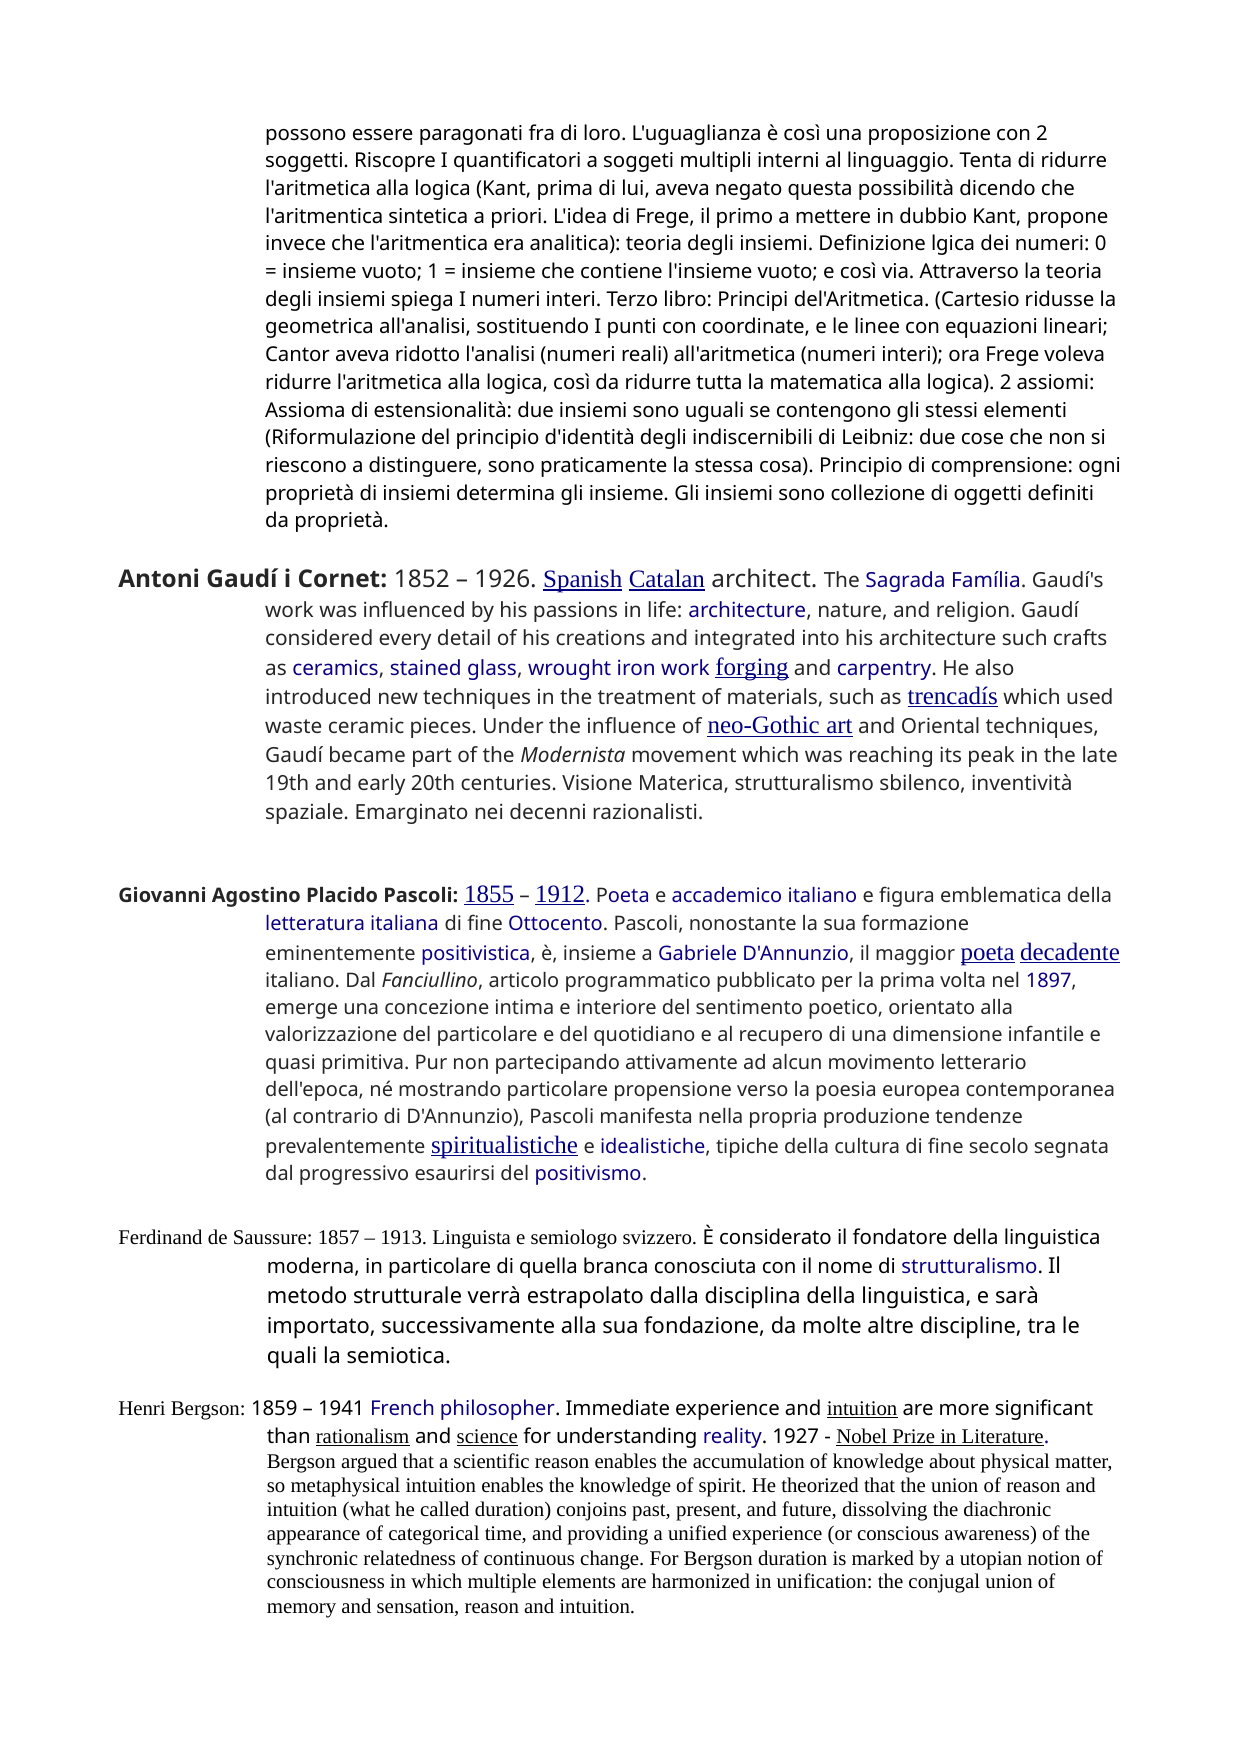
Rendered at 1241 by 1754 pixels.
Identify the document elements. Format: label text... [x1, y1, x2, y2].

text Ferdinand de Saussure: 1857 – 1913. Linguista e semiologo svizzero. È considerato il fondatore della linguistica moderna, in particolare di quella branca conosciuta con il nome di strutturalismo. Il metodo strutturale verrà estrapolato dalla disciplina della linguistica, e sarà importato, successivamente alla sua fondazione, da molte altre discipline, tra le quali la semiotica. [118, 1223, 1122, 1370]
text Giovanni Agostino Placido Pascoli: 1855 – 1912. Poeta e accademico italiano e figura emblematica della letteratura italiana di fine Ottocento. Pascoli, nonostante la sua formazione eminentemente positivistica, è, insieme a Gabriele D'Annunzio, il maggior poeta decadente italiano. Dal Fanciullino, articolo programmatico pubblicato per la prima volta nel 1897, emerge una concezione intima e interiore del sentimento poetico, orientato alla valorizzazione del particolare e del quotidiano e al recupero di una dimensione infantile e quasi primitiva. Pur non partecipando attivamente ad alcun movimento letterario dell'epoca, né mostrando particolare propensione verso la poesia europea contemporanea (al contrario di D'Annunzio), Pascoli manifesta nella propria produzione tendenze prevalentemente spiritualistiche e idealistiche, tipiche della cultura di fine secolo segnata dal progressivo esaurirsi del positivismo. [118, 879, 1122, 1186]
text Henri Bergson: 1859 – 1941 French philosopher. Immediate experience and intuition are more significant than rationalism and science for understanding reality. 1927 - Nobel Prize in Literature. Bergson argued that a scientific reason enables the accumulation of knowledge about physical matter, so metaphysical intuition enables the knowledge of spirit. He theorized that the union of reason and intuition (what he called duration) conjoins past, present, and future, dissolving the diachronic appearance of categorical time, and providing a unified experience (or conscious awareness) of the synchronic relatedness of continuous change. For Bergson duration is marked by a utopian notion of consciousness in which multiple elements are harmonized in unification: the conjugal union of memory and sensation, reason and intuition. [118, 1394, 1122, 1618]
text possono essere paragonati fra di loro. L'uguaglianza è così una proposizione con 2 soggetti. Riscopre I quantificatori a soggeti multipli interni al linguaggio. Tenta di ridurre l'aritmetica alla logica (Kant, prima di lui, aveva negato questa possibilità dicendo che l'aritmentica sintetica a priori. L'idea di Frege, il primo a mettere in dubbio Kant, propone invece che l'aritmentica era analitica): teoria degli insiemi. Definizione lgica dei numeri: 0 = insieme vuoto; 1 = insieme che contiene l'insieme vuoto; e così via. Attraverso la teoria degli insiemi spiega I numeri interi. Terzo libro: Principi del'Aritmetica. (Cartesio ridusse la geometrica all'analisi, sostituendo I punti con coordinate, e le linee con equazioni lineari; Cantor aveva ridotto l'analisi (numeri reali) all'aritmetica (numeri interi); ora Frege voleva ridurre l'aritmetica alla logica, così da ridurre tutta la matematica alla logica). 2 assiomi: Assioma di estensionalità: due insiemi sono uguali se contengono gli stessi elementi (Riformulazione del principio d'identità degli indiscernibili di Leibniz: due cose che non si riescono a distinguere, sono praticamente la stessa cosa). Principio di comprensione: ogni proprietà di insiemi determina gli insieme. Gli insiemi sono collezione di oggetti definiti da proprietà. [118, 118, 1122, 534]
text Antoni Gaudí i Cornet: 1852 – 1926. Spanish Catalan architect. The Sagrada Família. Gaudí's work was influenced by his passions in life: architecture, nature, and religion. Gaudí considered every detail of his creations and integrated into his architecture such crafts as ceramics, stained glass, wrought iron work forging and carpentry. He also introduced new techniques in the treatment of materials, such as trencadís which used waste ceramic pieces. Under the influence of neo-Gothic art and Oriental techniques, Gaudí became part of the Modernista movement which was reaching its peak in the late 19th and early 20th centuries. Visione Materica, strutturalismo sbilenco, inventività spaziale. Emarginato nei decenni razionalisti. [118, 561, 1122, 825]
